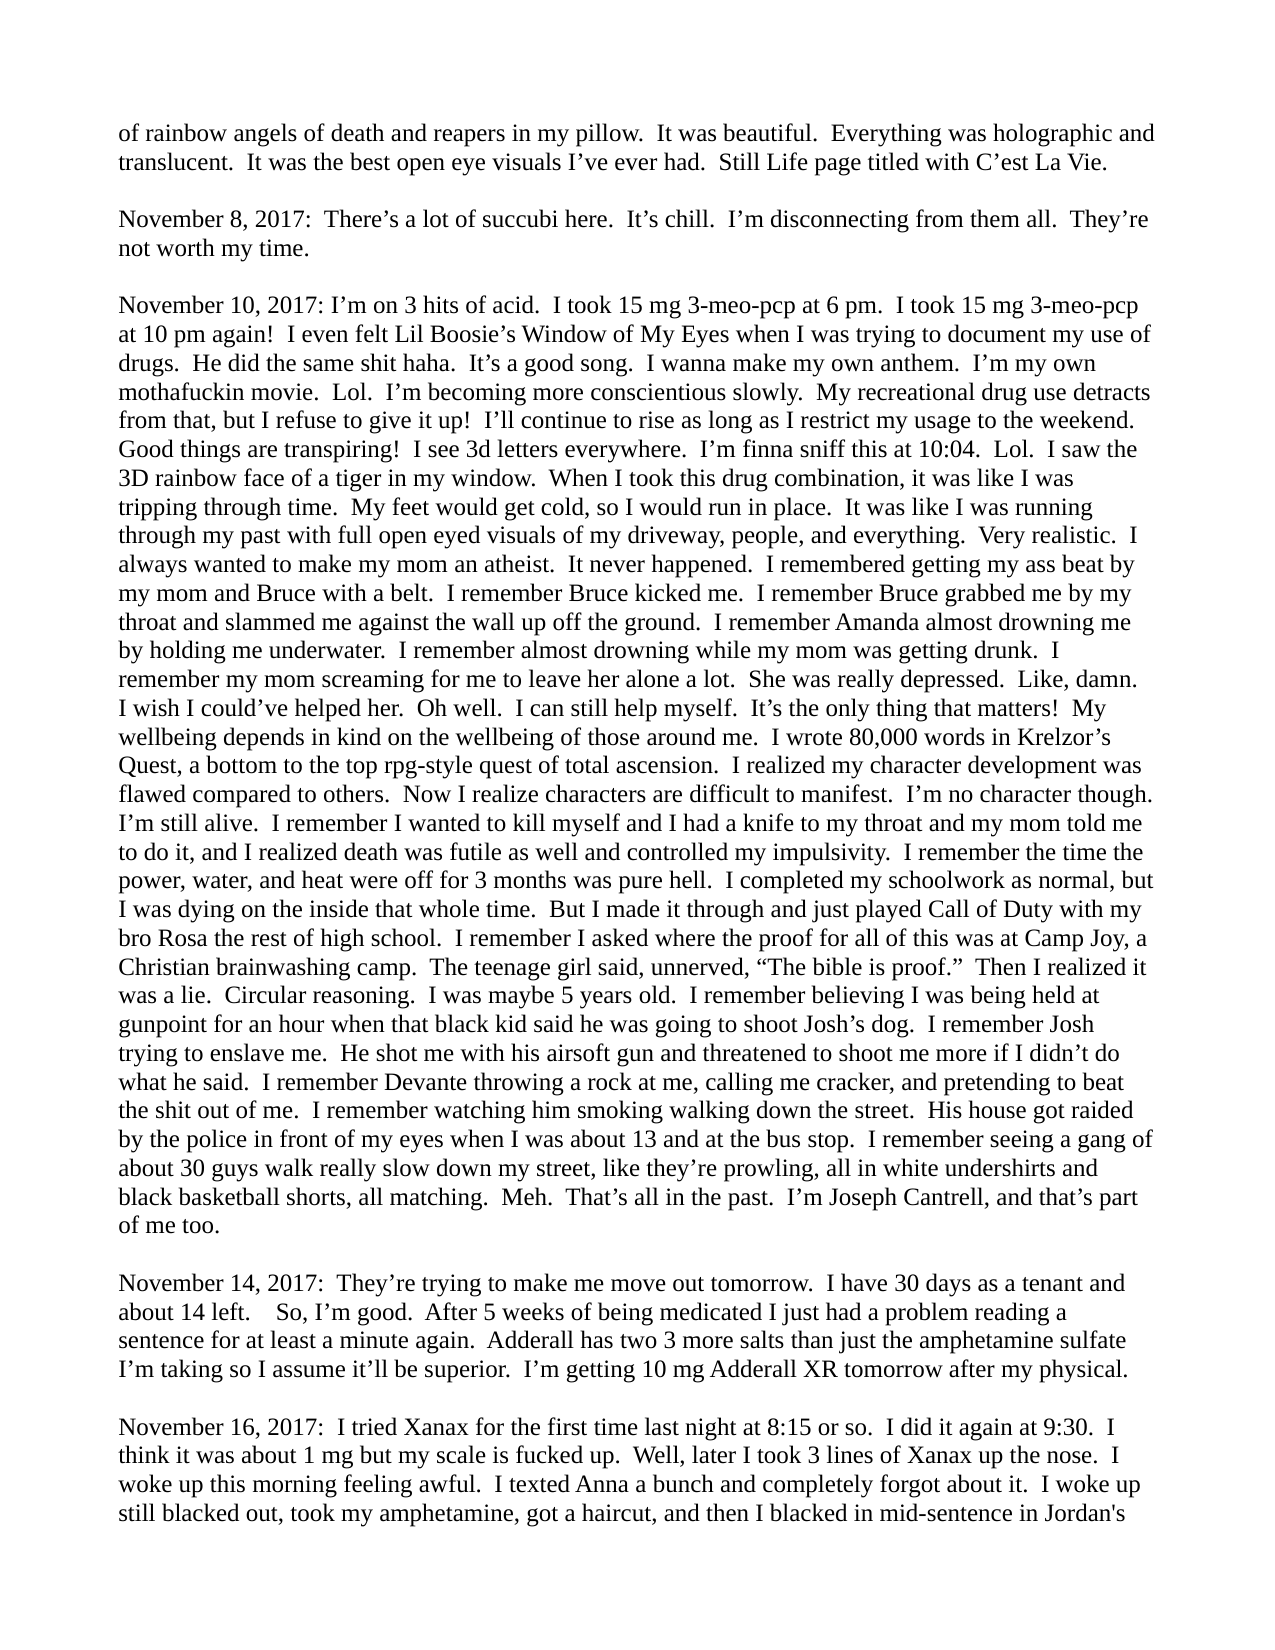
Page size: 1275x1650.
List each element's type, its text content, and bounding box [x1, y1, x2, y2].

text of rainbow angels of death and reapers in my pillow. It was beautiful. Everything was holographic and translucent. It was the best open eye visuals I’ve ever had. Still Life page titled with C’est La Vie. [118, 118, 1157, 176]
text November 10, 2017: I’m on 3 hits of acid. I took 15 mg 3-meo-pcp at 6 pm. I took 15 mg 3-meo-pcp at 10 pm again! I even felt Lil Boosie’s Window of My Eyes when I was trying to document my use of drugs. He did the same shit haha. It’s a good song. I wanna make my own anthem. I’m my own mothafuckin movie. Lol. I’m becoming more conscientious slowly. My recreational drug use detracts from that, but I refuse to give it up! I’ll continue to rise as long as I restrict my usage to the weekend. Good things are transpiring! I see 3d letters everywhere. I’m finna sniff this at 10:04. Lol. I saw the 3D rainbow face of a tiger in my window. When I took this drug combination, it was like I was tripping through time. My feet would get cold, so I would run in place. It was like I was running through my past with full open eyed visuals of my driveway, people, and everything. Very realistic. I always wanted to make my mom an atheist. It never happened. I remembered getting my ass beat by my mom and Bruce with a belt. I remember Bruce kicked me. I remember Bruce grabbed me by my throat and slammed me against the wall up off the ground. I remember Amanda almost drowning me by holding me underwater. I remember almost drowning while my mom was getting drunk. I remember my mom screaming for me to leave her alone a lot. She was really depressed. Like, damn. I wish I could’ve helped her. Oh well. I can still help myself. It’s the only thing that matters! My wellbeing depends in kind on the wellbeing of those around me. I wrote 80,000 words in Krelzor’s Quest, a bottom to the top rpg-style quest of total ascension. I realized my character development was flawed compared to others. Now I realize characters are difficult to manifest. I’m no character though. I’m still alive. I remember I wanted to kill myself and I had a knife to my throat and my mom told me to do it, and I realized death was futile as well and controlled my impulsivity. I remember the time the power, water, and heat were off for 3 months was pure hell. I completed my schoolwork as normal, but I was dying on the inside that whole time. But I made it through and just played Call of Duty with my bro Rosa the rest of high school. I remember I asked where the proof for all of this was at Camp Joy, a Christian brainwashing camp. The teenage girl said, unnerved, “The bible is proof.” Then I realized it was a lie. Circular reasoning. I was maybe 5 years old. I remember believing I was being held at gunpoint for an hour when that black kid said he was going to shoot Josh’s dog. I remember Josh trying to enslave me. He shot me with his airsoft gun and threatened to shoot me more if I didn’t do what he said. I remember Devante throwing a rock at me, calling me cracker, and pretending to beat the shit out of me. I remember watching him smoking walking down the street. His house got raided by the police in front of my eyes when I was about 13 and at the bus stop. I remember seeing a gang of about 30 guys walk really slow down my street, like they’re prowling, all in white undershirts and black basketball shorts, all matching. Meh. That’s all in the past. I’m Joseph Cantrell, and that’s part of me too. [118, 291, 1157, 1239]
text November 8, 2017: There’s a lot of succubi here. It’s chill. I’m disconnecting from them all. They’re not worth my time. [118, 204, 1157, 262]
text November 14, 2017: They’re trying to make me move out tomorrow. I have 30 days as a tenant and about 14 left. So, I’m good. After 5 weeks of being medicated I just had a problem reading a sentence for at least a minute again. Adderall has two 3 more salts than just the amphetamine sulfate I’m taking so I assume it’ll be superior. I’m getting 10 mg Adderall XR tomorrow after my physical. [118, 1268, 1157, 1383]
text November 16, 2017: I tried Xanax for the first time last night at 8:15 or so. I did it again at 9:30. I think it was about 1 mg but my scale is fucked up. Well, later I took 3 lines of Xanax up the nose. I woke up this morning feeling awful. I texted Anna a bunch and completely forgot about it. I woke up still blacked out, took my amphetamine, got a haircut, and then I blacked in mid-sentence in Jordan's [118, 1412, 1157, 1527]
